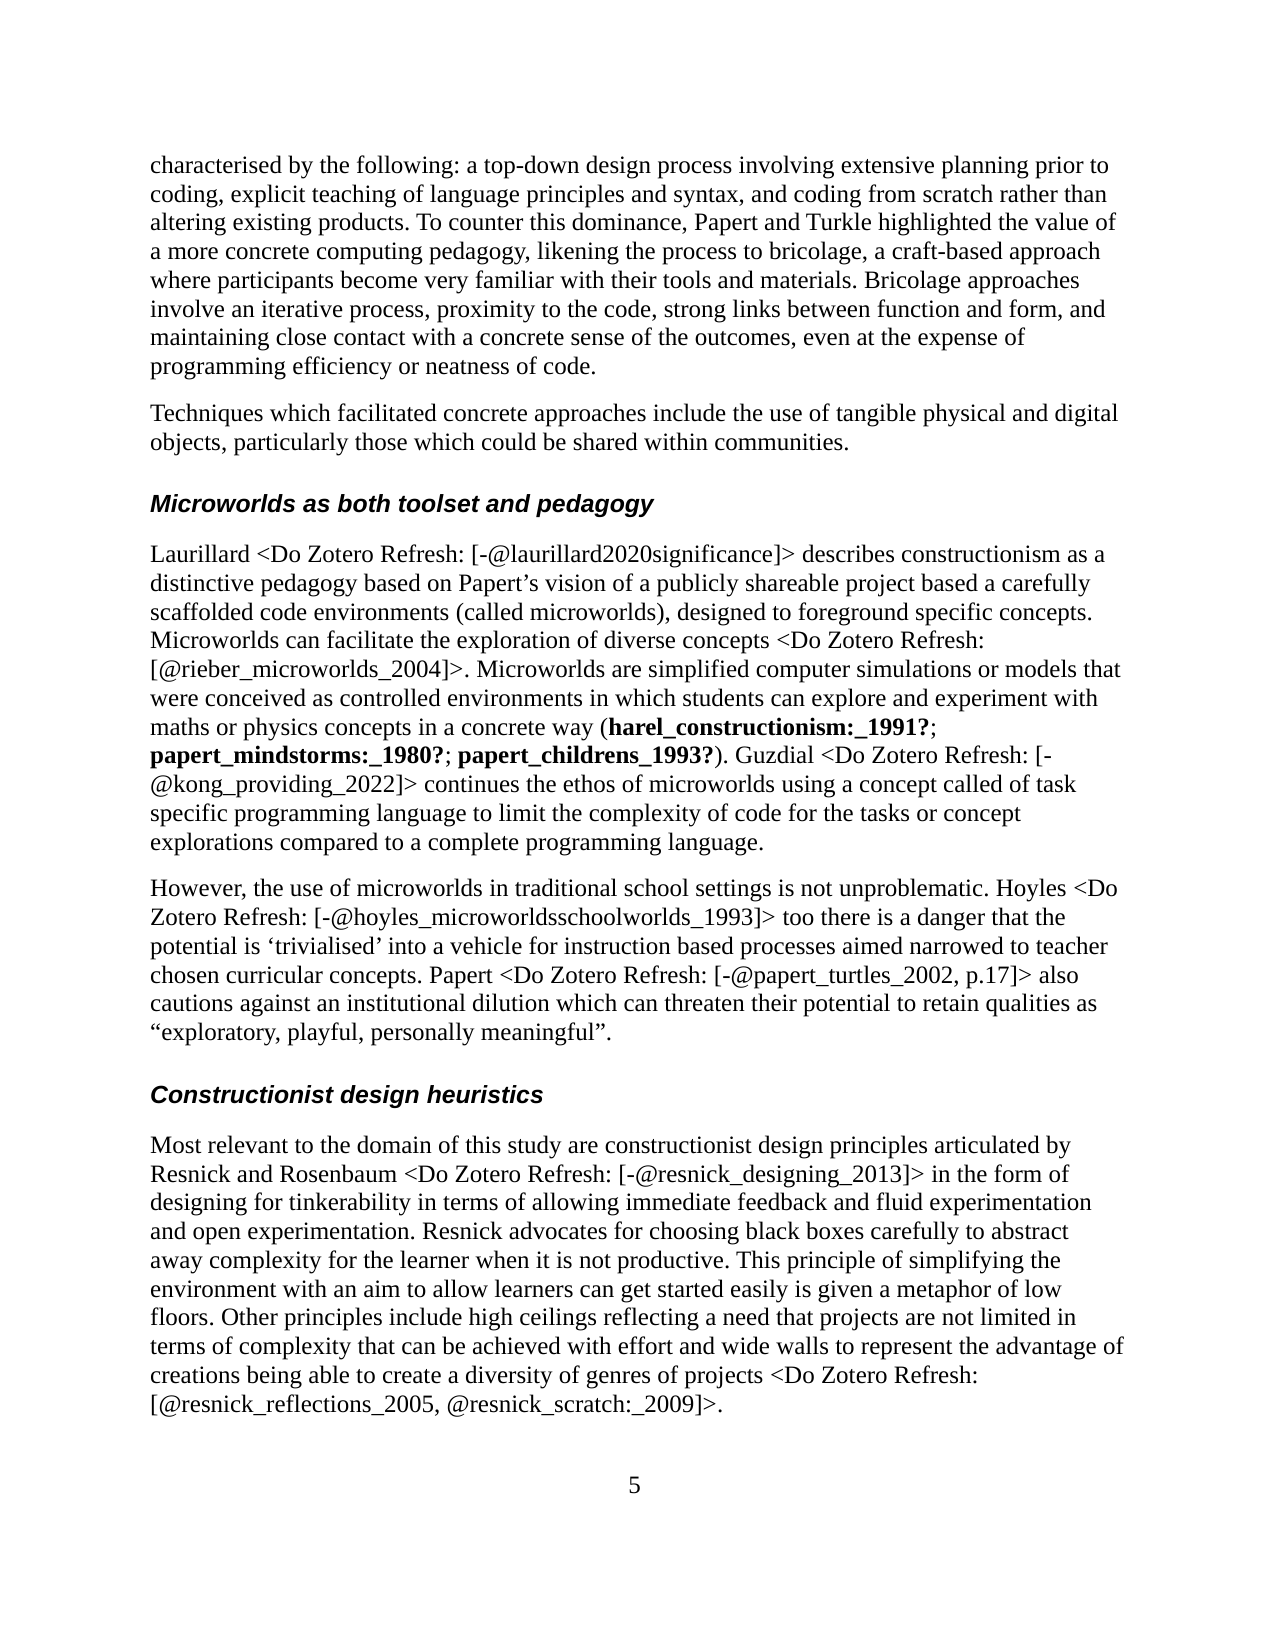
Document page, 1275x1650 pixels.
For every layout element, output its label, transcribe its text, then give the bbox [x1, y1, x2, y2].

text Most relevant to the domain of this study are constructionist design principles articulated by Resnick and Rosenbaum <Do Zotero Refresh: [-@resnick_designing_2013]> in the form of designing for tinkerability in terms of allowing immediate feedback and fluid experimentation and open experimentation. Resnick advocates for choosing black boxes carefully to abstract away complexity for the learner when it is not productive. This principle of simplifying the environment with an aim to allow learners can get started easily is given a metaphor of low floors. Other principles include high ceilings reflecting a need that projects are not limited in terms of complexity that can be achieved with effort and wide walls to represent the advantage of creations being able to create a diversity of genres of projects <Do Zotero Refresh: [@resnick_reflections_2005, @resnick_scratch:_2009]>. [150, 1130, 1125, 1417]
text Techniques which facilitated concrete approaches include the use of tangible physical and digital objects, particularly those which could be shared within communities. [150, 398, 1125, 455]
subtitle Constructionist design heuristics [150, 1080, 1125, 1108]
text characterised by the following: a top-down design process involving extensive planning prior to coding, explicit teaching of language principles and syntax, and coding from scratch rather than altering existing products. To counter this dominance, Papert and Turkle highlighted the value of a more concrete computing pedagogy, likening the process to bricolage, a craft-based approach where participants become very familiar with their tools and materials. Bricolage approaches involve an iterative process, proximity to the code, strong links between function and form, and maintaining close contact with a concrete sense of the outcomes, even at the expense of programming efficiency or neatness of code. [150, 150, 1125, 380]
text Laurillard <Do Zotero Refresh: [-@laurillard2020significance]> describes constructionism as a distinctive pedagogy based on Papert’s vision of a publicly shareable project based a carefully scaffolded code environments (called microworlds), designed to foreground specific concepts. Microworlds can facilitate the exploration of diverse concepts <Do Zotero Refresh: [@rieber_microworlds_2004]>. Microworlds are simplified computer simulations or models that were conceived as controlled environments in which students can explore and experiment with maths or physics concepts in a concrete way (harel_constructionism:_1991?; papert_mindstorms:_1980?; papert_childrens_1993?). Guzdial <Do Zotero Refresh: [-@kong_providing_2022]> continues the ethos of microworlds using a concept called of task specific programming language to limit the complexity of code for the tasks or concept explorations compared to a complete programming language. [150, 539, 1125, 856]
text However, the use of microworlds in traditional school settings is not unproblematic. Hoyles <Do Zotero Refresh: [-@hoyles_microworldsschoolworlds_1993]> too there is a danger that the potential is ‘trivialised’ into a vehicle for instruction based processes aimed narrowed to teacher chosen curricular concepts. Papert <Do Zotero Refresh: [-@papert_turtles_2002, p.17]> also cautions against an institutional dilution which can threaten their potential to retain qualities as “exploratory, playful, personally meaningful”. [150, 873, 1125, 1046]
subtitle Microworlds as both toolset and pedagogy [150, 489, 1125, 518]
